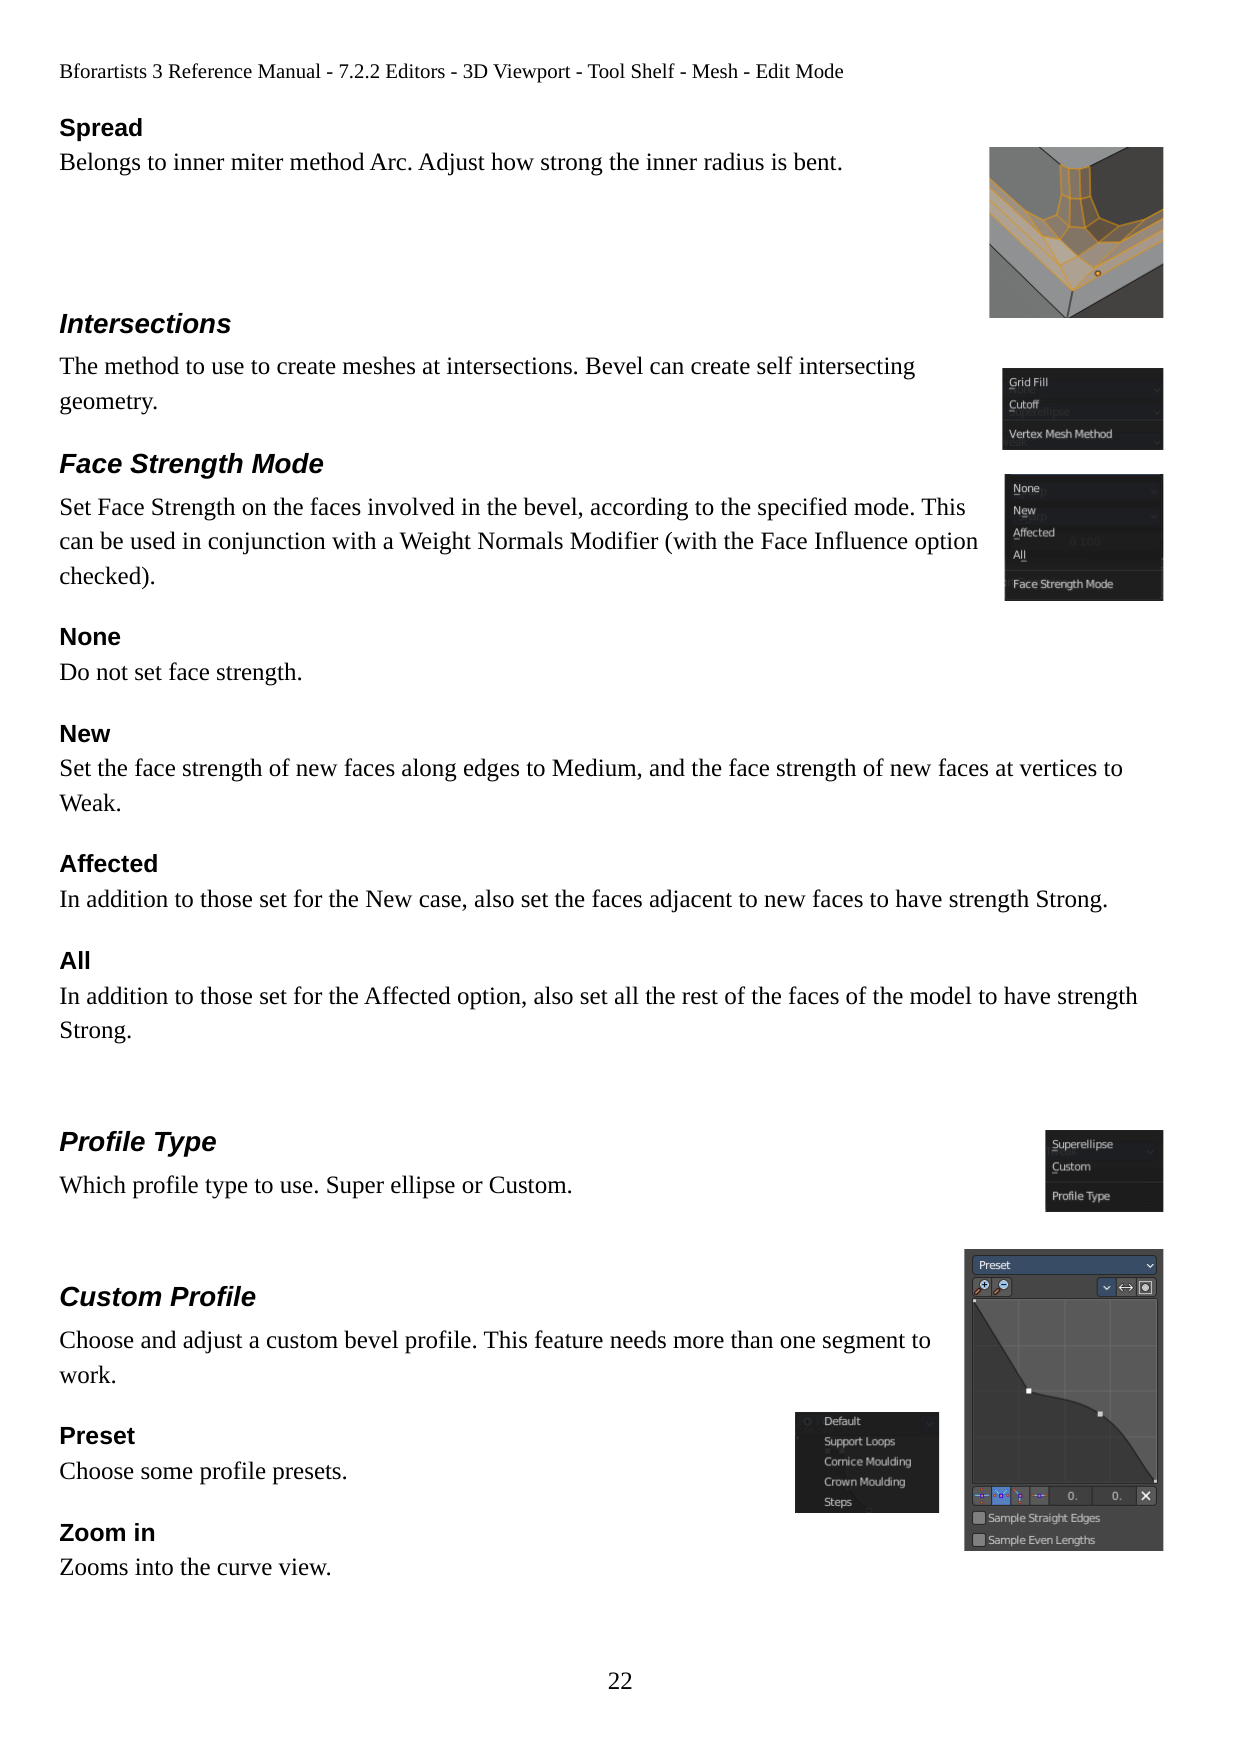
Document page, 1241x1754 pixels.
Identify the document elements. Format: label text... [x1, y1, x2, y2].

picture [964, 1249, 1164, 1551]
subtitle [940, 1421, 964, 1450]
subtitle Intersections [59, 307, 1181, 339]
text Choose some profile presets. [59, 1456, 795, 1485]
text In addition to those set for the Affected option, also set all the rest of the faces of the model to have strength Strong. [59, 981, 1181, 1044]
text Belongs to inner miter method Arc. Adjust how strong the inner radius is bent. [59, 147, 989, 176]
subtitle [1164, 1518, 1181, 1546]
picture [1002, 368, 1164, 450]
picture [989, 147, 1164, 318]
subtitle New [59, 719, 1181, 747]
picture [1004, 474, 1164, 601]
subtitle Preset [59, 1421, 795, 1450]
text Zooms into the curve view. [59, 1552, 1181, 1581]
subtitle None [59, 622, 1181, 651]
subtitle Face Strength Mode [59, 447, 1181, 479]
subtitle [1164, 1421, 1181, 1450]
text Set the face strength of new faces along edges to Medium, and the face strength of new faces at vertices to Weak. [59, 753, 1181, 817]
text [940, 1456, 964, 1485]
picture [795, 1412, 940, 1513]
picture [1045, 1130, 1164, 1212]
text In addition to those set for the New case, also set the faces adjacent to new faces to have strength Strong. [59, 884, 1181, 913]
text Set Face Strength on the faces involved in the bevel, according to the specified mode. This can be used in conjunction with a Weight Normals Modifier (with the Face Influence option checked). [59, 492, 1004, 589]
text The method to use to create meshes at intersections. Bevel can create self intersecting geometry. [59, 351, 1181, 415]
text Choose and adjust a custom bevel profile. This feature needs more than one segment to work. [59, 1325, 964, 1388]
subtitle [1164, 1281, 1181, 1313]
subtitle Affected [59, 849, 1181, 878]
text Which profile type to use. Super ellipse or Custom. [59, 1170, 1045, 1199]
subtitle Zoom in [59, 1518, 964, 1546]
subtitle Profile Type [59, 1126, 1181, 1158]
subtitle Spread [59, 113, 1181, 141]
subtitle All [59, 946, 1181, 974]
subtitle Custom Profile [59, 1281, 964, 1313]
text Do not set face strength. [59, 657, 1181, 686]
